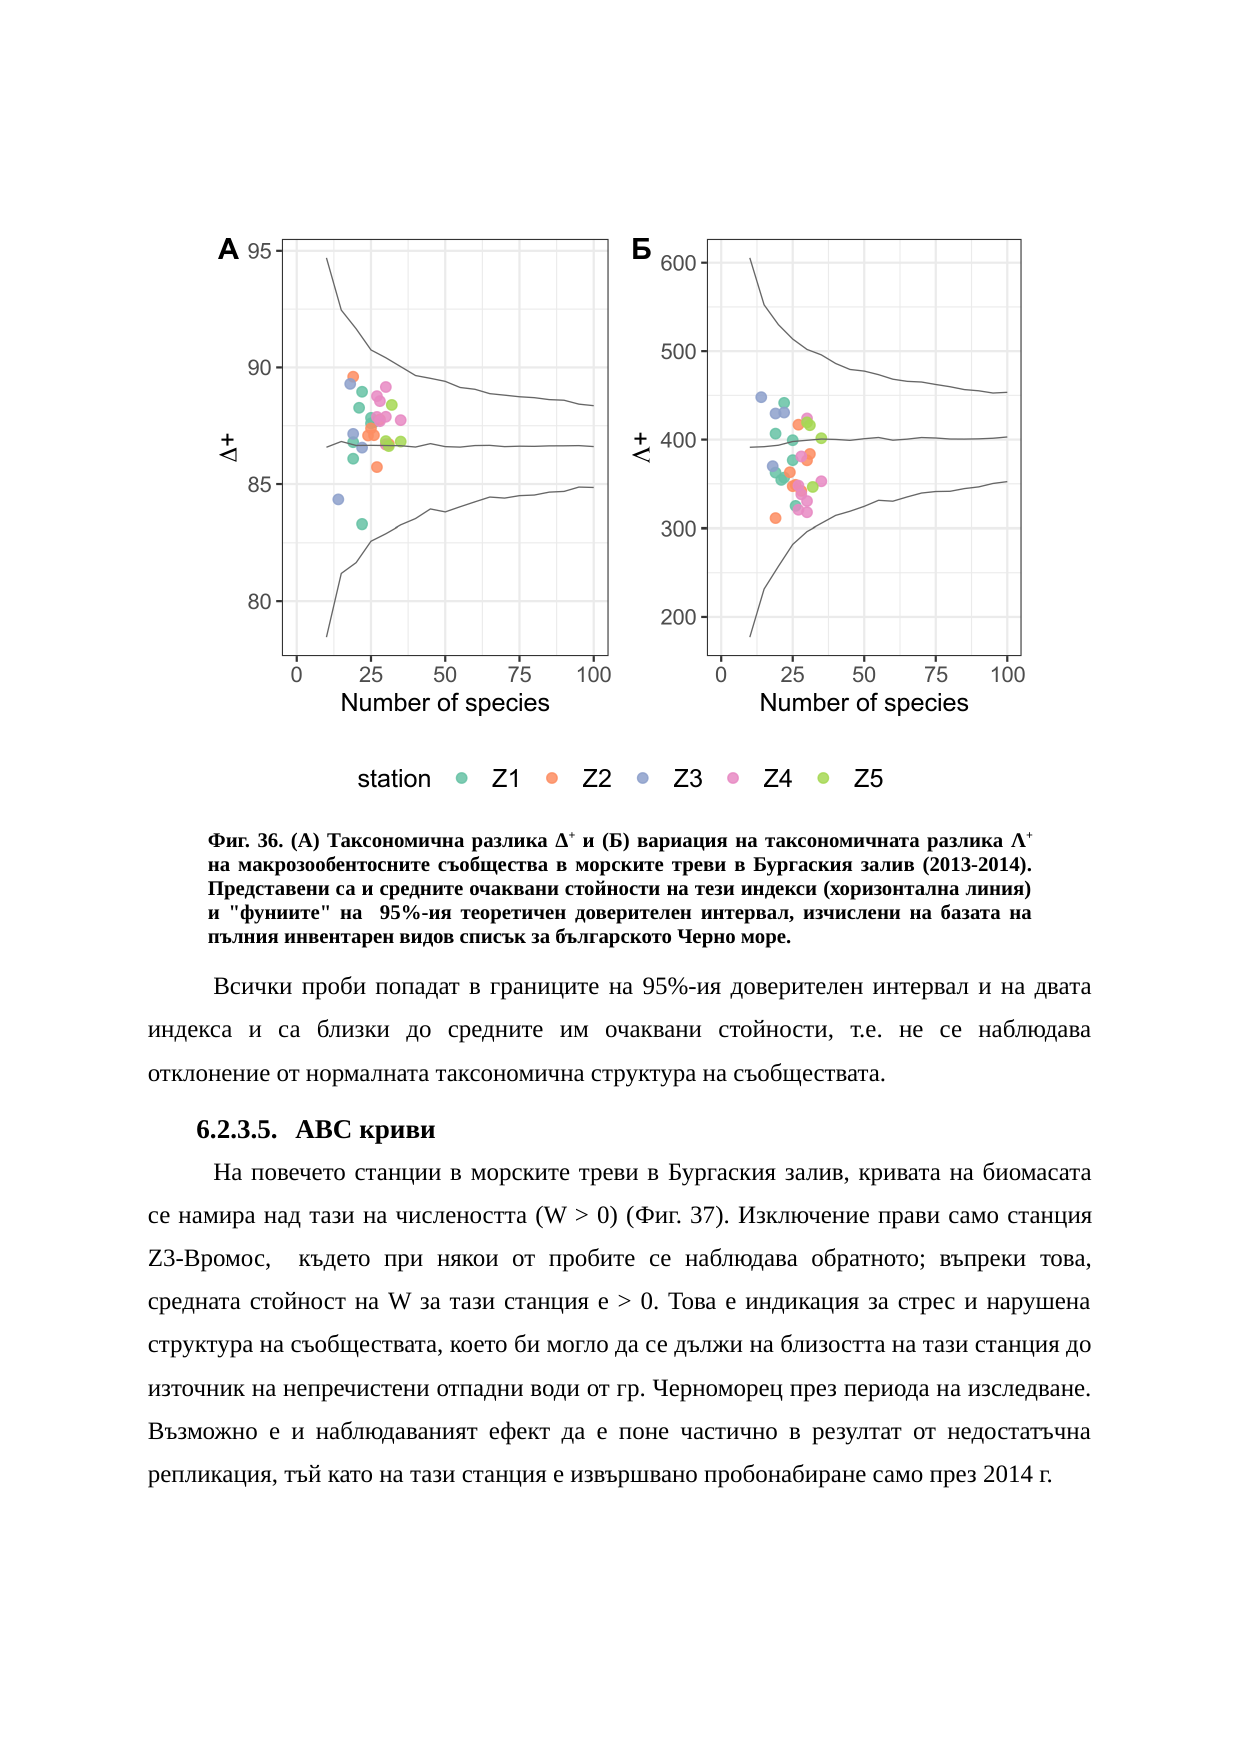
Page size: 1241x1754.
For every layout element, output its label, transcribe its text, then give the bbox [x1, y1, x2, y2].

text Всички проби попадат в границите на 95%-ия доверителен интервал и на двата индекса и са близки до средните им очаквани стойности, т.е. не се наблюдава отклонение от нормалната таксономична структура на съобществата. [148, 971, 1093, 1086]
text Фиг. 36. (A) Таксономична разлика Δ+ и (Б) вариация на таксономичната разлика Λ+ на макрозообентосните съобщества в морските треви в Бургаския залив (2013-2014). Представени са и средните очаквани стойности на тези индекси (хоризонтална линия) и "фуниите" на 95%-ия теоретичен доверителен интервал, изчислени на базата на пълния инвентарен видов списък за българското Черно море. [208, 828, 1033, 948]
picture [207, 227, 1033, 828]
text На повечето станции в морските треви в Бургаския залив, кривата на биомасата се намира над тази на числеността (W > 0) (Фиг. 37). Изключение прави само станция Z3-Вромос, където при някои от пробите се наблюдава обратното; въпреки това, средната стойност на W за тази станция е > 0. Това е индикация за стрес и нарушена структура на съобществата, което би могло да се дължи на близостта на тази станция до източник на непречистени отпадни води от гр. Черноморец през периода на изследване. Възможно е и наблюдаваният ефект да е поне частично в резултат от недостатъчна репликация, тъй като на тази станция е извършвано пробонабиране само през 2014 г. [148, 1157, 1093, 1488]
subtitle АВС криви [266, 1113, 1093, 1144]
